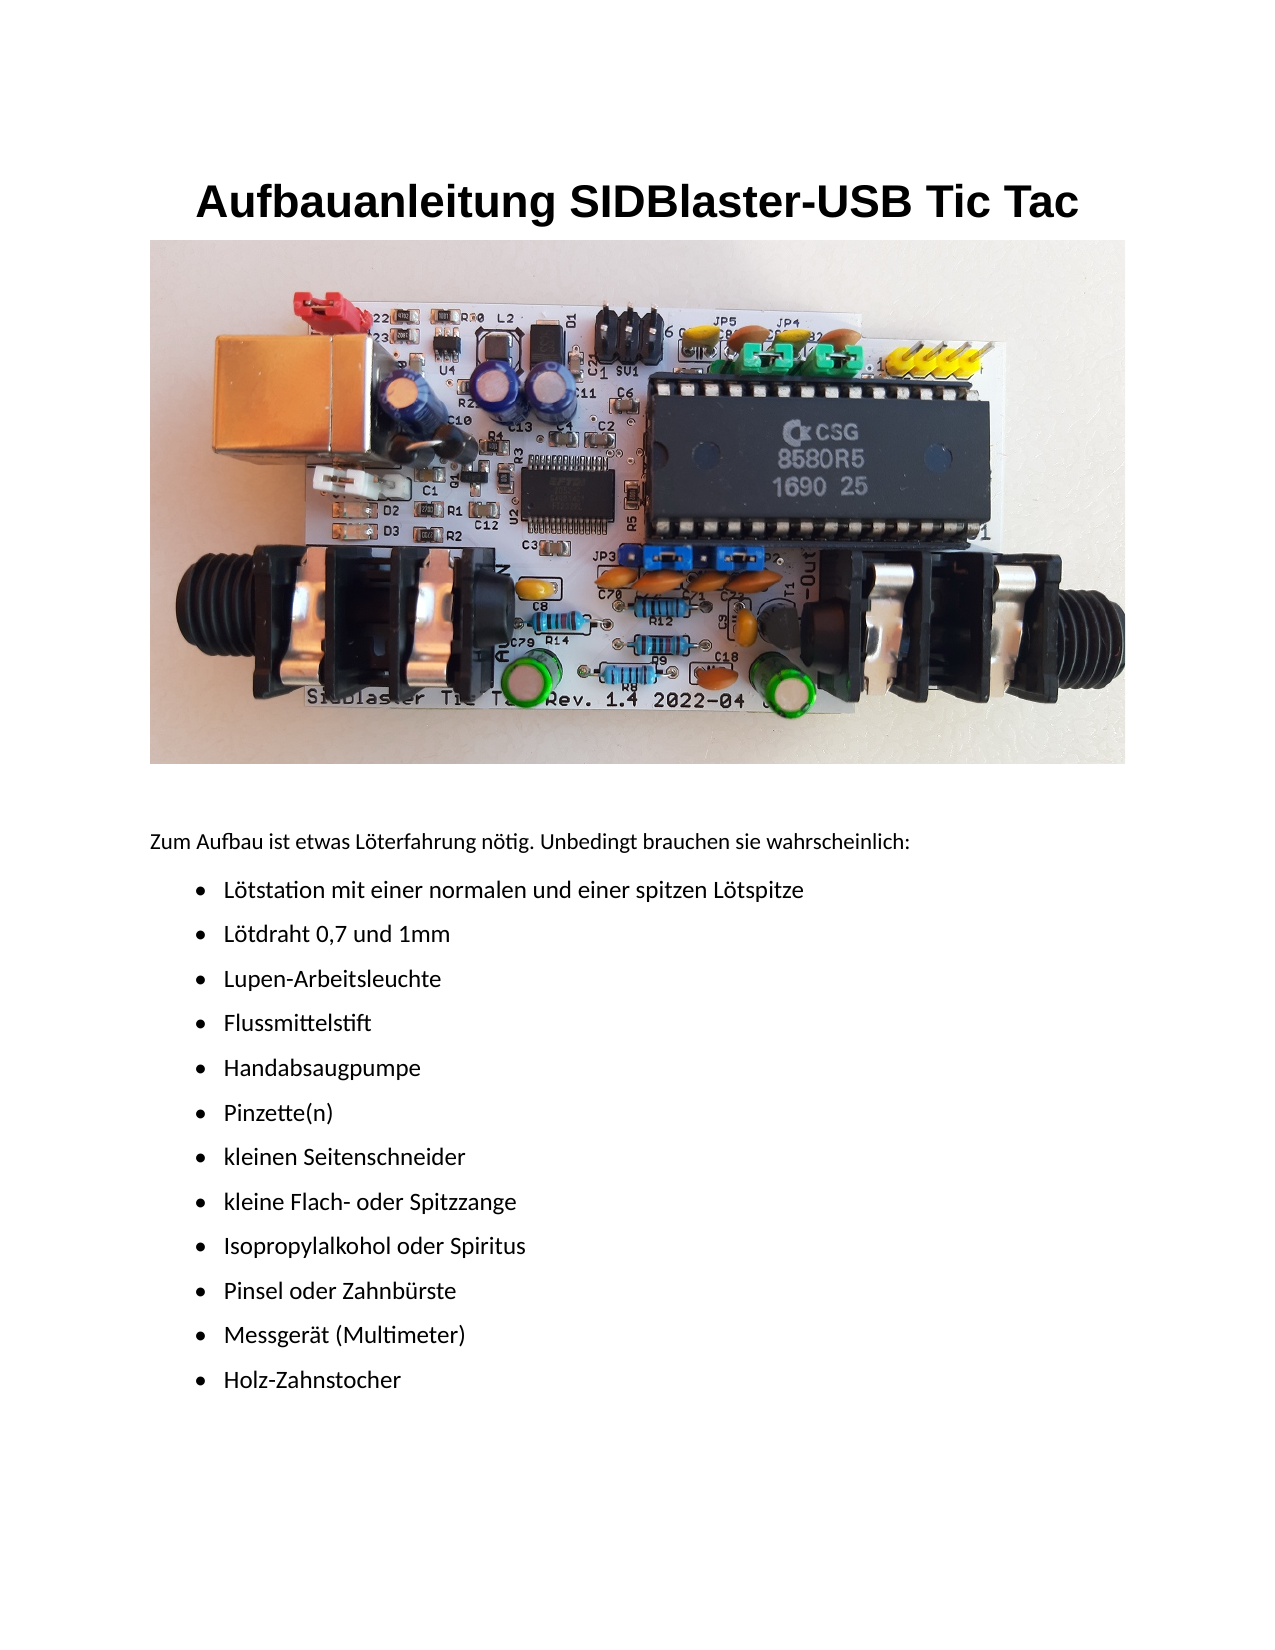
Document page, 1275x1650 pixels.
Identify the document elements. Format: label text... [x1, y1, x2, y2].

list kleinen Seitenschneider [194, 1142, 1125, 1172]
list Handabsaugpumpe [194, 1052, 1125, 1082]
list Lötstation mit einer normalen und einer spitzen Lötspitze [194, 874, 1125, 904]
list Lupen-Arbeitsleuchte [194, 963, 1125, 993]
picture [150, 240, 1125, 764]
text Zum Aufbau ist etwas Löterfahrung nötig. Unbedingt brauchen sie wahrscheinlich: [150, 827, 1125, 855]
list Pinzette(n) [194, 1097, 1125, 1127]
list Isopropylalkohol oder Spiritus [194, 1231, 1125, 1261]
list Flussmittelstift [194, 1008, 1125, 1038]
title Aufbauanleitung SIDBlaster-USB Tic Tac [150, 175, 1125, 228]
list Lötdraht 0,7 und 1mm [194, 919, 1125, 949]
list Holz-Zahnstocher [194, 1364, 1125, 1394]
list Pinsel oder Zahnbürste [194, 1275, 1125, 1305]
list Messgerät (Multimeter) [194, 1320, 1125, 1350]
list kleine Flach- oder Spitzzange [194, 1186, 1125, 1216]
